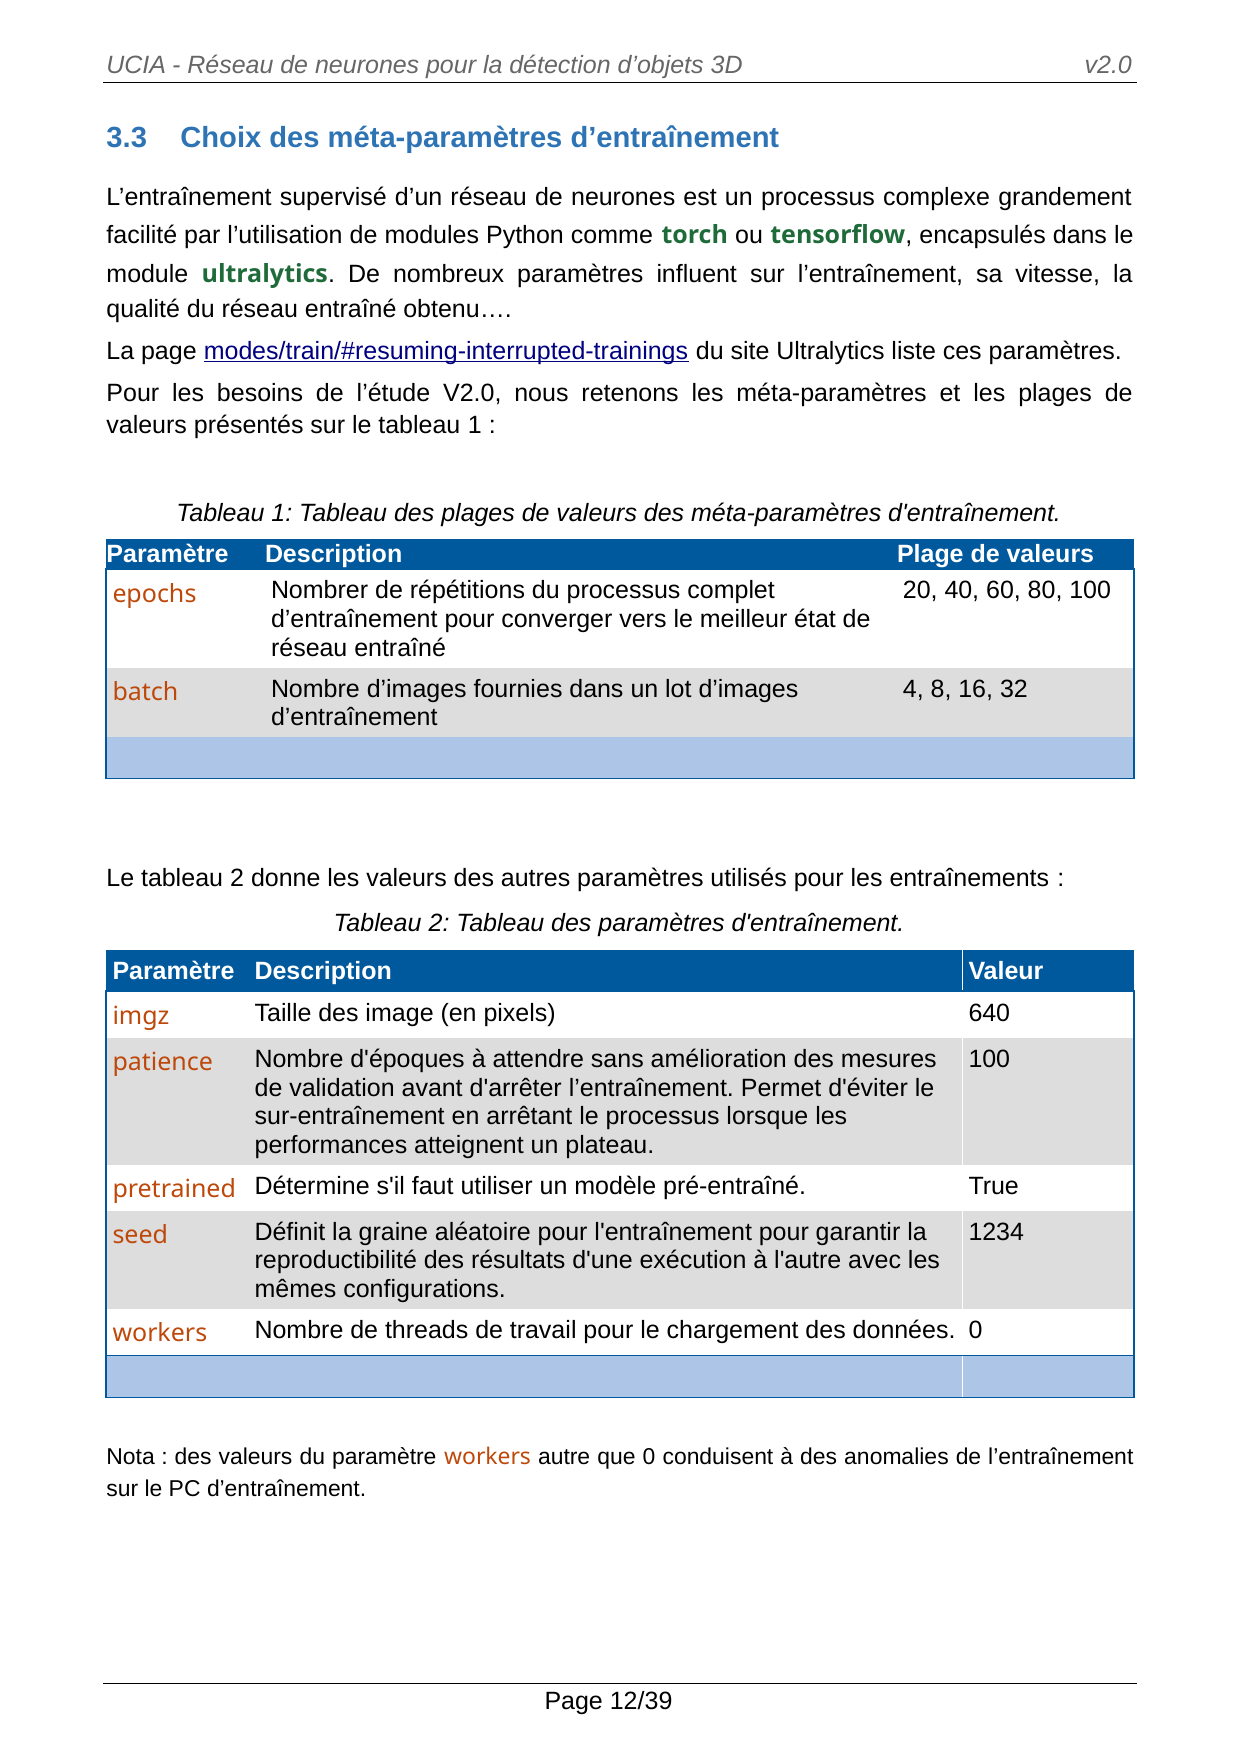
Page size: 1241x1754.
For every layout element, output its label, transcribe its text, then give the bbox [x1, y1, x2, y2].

table_header Paramètre [106, 950, 248, 990]
text La page modes/train/#resuming-interrupted-trainings du site Ultralytics liste ces paramètres. [106, 336, 1134, 364]
table_cell [107, 1356, 248, 1397]
text Tableau 2: Tableau des paramètres d'entraînement. [106, 908, 1134, 937]
text Nota : des valeurs du paramètre workers autre que 0 conduisent à des anomalies de l’entraînement sur le PC d’entraînement. [106, 1440, 1134, 1502]
table_cell epochs [107, 570, 265, 668]
text L’entraînement supervisé d’un réseau de neurones est un processus complexe grandement facilité par l’utilisation de modules Python comme torch ou tensorflow, encapsulés dans le module ultralytics. De nombreux paramètres influent sur l’entraînement, sa vitesse, la qualité du réseau entraîné obtenu…. [106, 182, 1134, 322]
table_header Plage de valeurs [897, 539, 1134, 568]
table_cell [248, 1356, 962, 1397]
table_cell [107, 737, 265, 778]
subtitle Choix des méta-paramètres d’entraînement [106, 120, 1134, 154]
table_cell Nombre de threads de travail pour le chargement des données. [248, 1309, 962, 1355]
table_cell [265, 737, 897, 778]
table_cell 4, 8, 16, 32 [897, 668, 1133, 737]
table_cell Nombre d’images fournies dans un lot d’images d’entraînement [265, 668, 897, 737]
table_cell Taille des image (en pixels) [248, 992, 962, 1038]
table_cell Nombrer de répétitions du processus complet d’entraînement pour converger vers le meilleur état de réseau entraîné [265, 570, 897, 668]
table_cell Détermine s'il faut utiliser un modèle pré-entraîné. [248, 1165, 962, 1211]
text Tableau 1: Tableau des plages de valeurs des méta-paramètres d'entraînement. [106, 498, 1134, 527]
table_cell patience [107, 1038, 248, 1165]
table_cell imgz [107, 992, 248, 1038]
table_cell True [963, 1165, 1133, 1211]
table_header Valeur [963, 950, 1134, 990]
table_cell [963, 1356, 1133, 1397]
table_cell batch [107, 668, 265, 737]
table_cell 20, 40, 60, 80, 100 [897, 570, 1133, 668]
text Pour les besoins de l’étude V2.0, nous retenons les méta-paramètres et les plages de valeurs présentés sur le tableau 1 : [106, 377, 1134, 439]
table_cell Définit la graine aléatoire pour l'entraînement pour garantir la reproductibilité des résultats d'une exécution à l'autre avec les mêmes configurations. [248, 1211, 962, 1309]
table_cell pretrained [107, 1165, 248, 1211]
table_cell seed [107, 1211, 248, 1309]
table_cell [897, 737, 1133, 778]
table_cell 0 [963, 1309, 1133, 1355]
table_cell workers [107, 1309, 248, 1355]
table_header Description [248, 950, 962, 990]
table_header Description [265, 539, 897, 568]
text Le tableau 2 donne les valeurs des autres paramètres utilisés pour les entraînements : [106, 863, 1134, 892]
table_header Paramètre [106, 539, 265, 568]
table_cell 640 [963, 992, 1133, 1038]
table_cell 100 [963, 1038, 1133, 1165]
table_cell Nombre d'époques à attendre sans amélioration des mesures de validation avant d'arrêter l’entraînement. Permet d'éviter le sur-entraînement en arrêtant le processus lorsque les performances atteignent un plateau. [248, 1038, 962, 1165]
table_cell 1234 [963, 1211, 1133, 1309]
